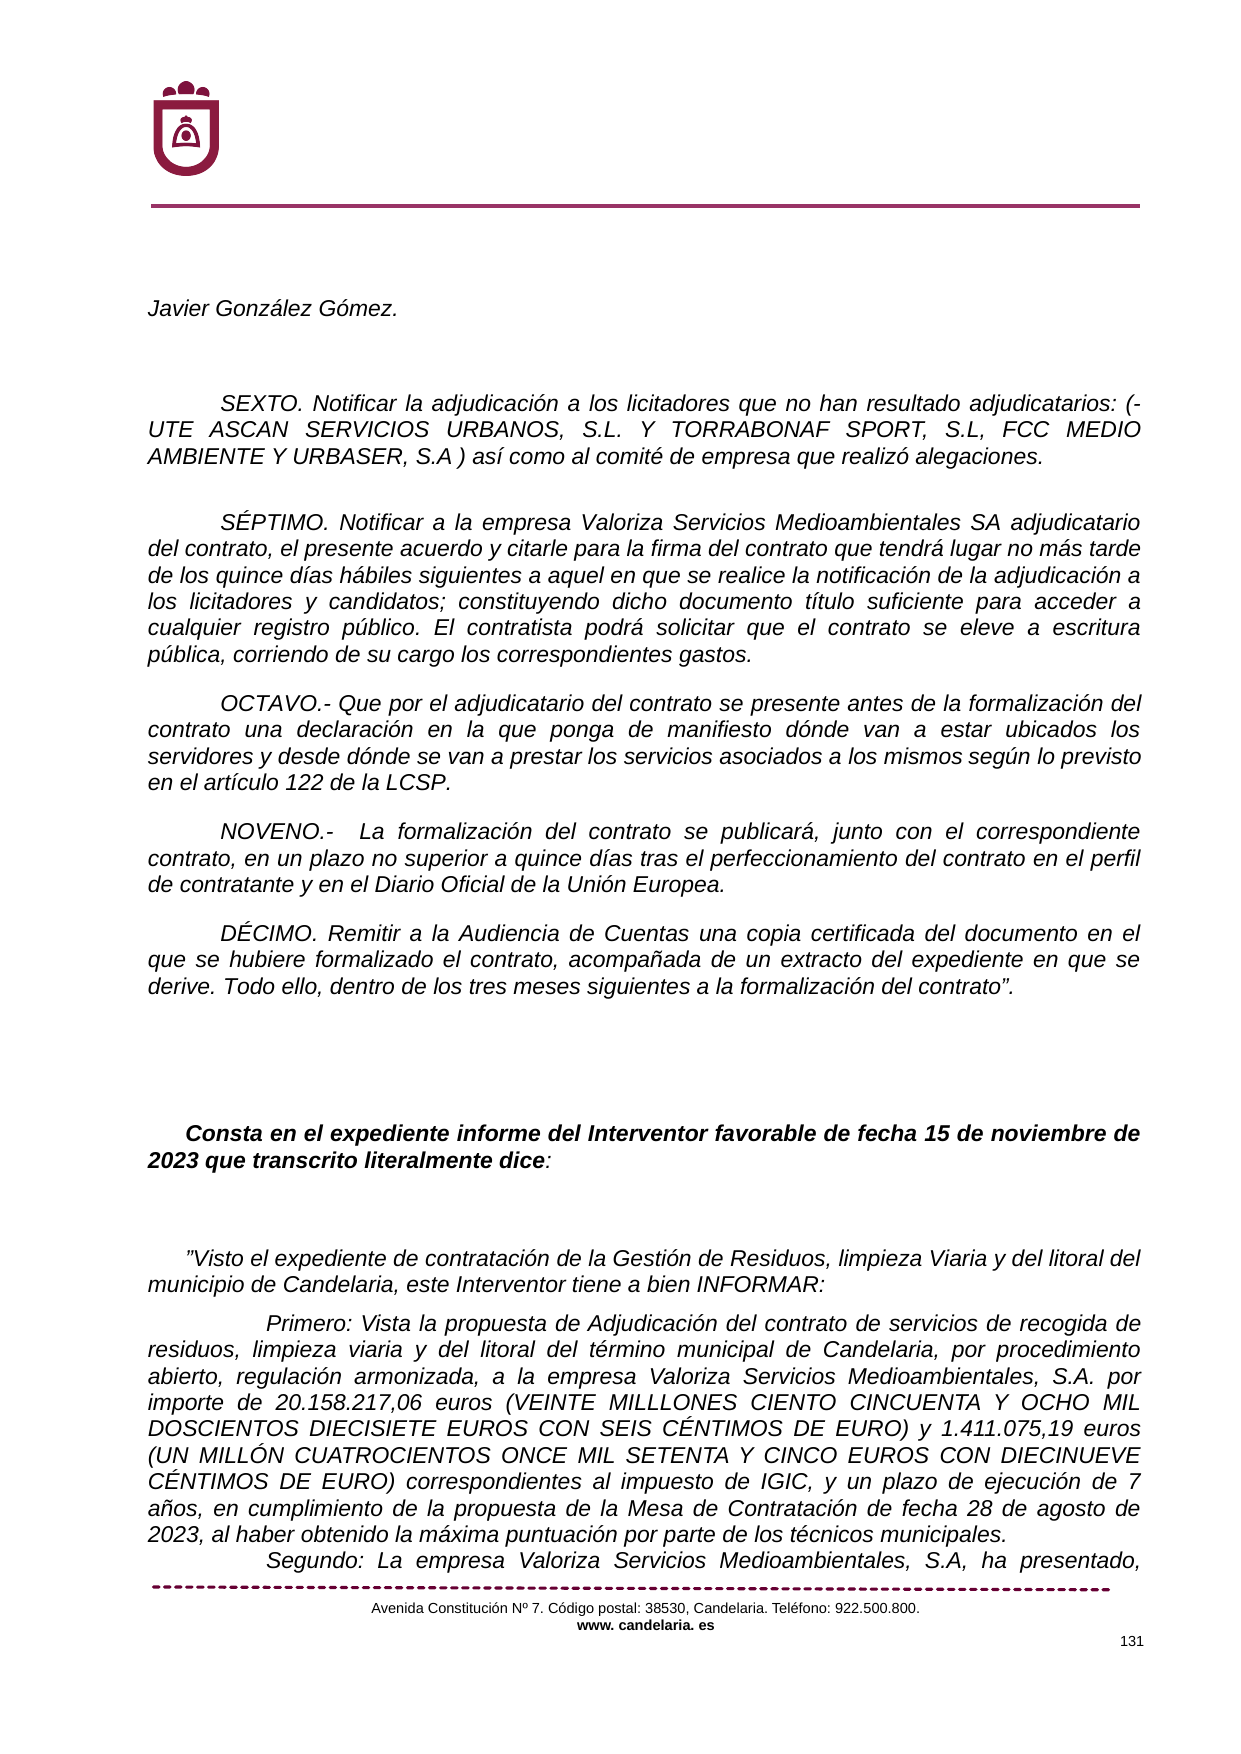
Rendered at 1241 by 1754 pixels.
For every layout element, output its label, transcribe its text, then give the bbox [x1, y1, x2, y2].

text Primero: Vista la propuesta de Adjudicación del contrato de servicios de recogida de residuos, limpieza viaria y del litoral del término municipal de Candelaria, por procedimiento abierto, regulación armonizada, a la empresa Valoriza Servicios Medioambientales, S.A. por importe de 20.158.217,06 euros (VEINTE MILLLONES CIENTO CINCUENTA Y OCHO MIL DOSCIENTOS DIECISIETE EUROS CON SEIS CÉNTIMOS DE EURO) y 1.411.075,19 euros (UN MILLÓN CUATROCIENTOS ONCE MIL SETENTA Y CINCO EUROS CON DIECINUEVE CÉNTIMOS DE EURO) correspondientes al impuesto de IGIC, y un plazo de ejecución de 7 años, en cumplimiento de la propuesta de la Mesa de Contratación de fecha 28 de agosto de 2023, al haber obtenido la máxima puntuación por parte de los técnicos municipales. [148, 1310, 1144, 1547]
text NOVENO.- La formalización del contrato se publicará, junto con el correspondiente contrato, en un plazo no superior a quince días tras el perfeccionamiento del contrato en el perfil de contratante y en el Diario Oficial de la Unión Europea. [148, 818, 1144, 897]
text SEXTO. Notificar la adjudicación a los licitadores que no han resultado adjudicatarios: (-UTE ASCAN SERVICIOS URBANOS, S.L. Y TORRABONAF SPORT, S.L, FCC MEDIO AMBIENTE Y URBASER, S.A ) así como al comité de empresa que realizó alegaciones. [148, 390, 1144, 469]
text Consta en el expediente informe del Interventor favorable de fecha 15 de noviembre de 2023 que transcrito literalmente dice: [148, 1120, 1144, 1173]
text Segundo: La empresa Valoriza Servicios Medioambientales, S.A, ha presentado, [148, 1547, 1144, 1573]
text OCTAVO.- Que por el adjudicatario del contrato se presente antes de la formalización del contrato una declaración en la que ponga de manifiesto dónde van a estar ubicados los servidores y desde dónde se van a prestar los servicios asociados a los mismos según lo previsto en el artículo 122 de la LCSP. [148, 690, 1144, 795]
text ”Visto el expediente de contratación de la Gestión de Residuos, limpieza Viaria y del litoral del municipio de Candelaria, este Interventor tiene a bien INFORMAR: [148, 1245, 1144, 1298]
text DÉCIMO. Remitir a la Audiencia de Cuentas una copia certificada del documento en el que se hubiere formalizado el contrato, acompañada de un extracto del expediente en que se derive. Todo ello, dentro de los tres meses siguientes a la formalización del contrato”. [148, 920, 1144, 999]
text SÉPTIMO. Notificar a la empresa Valoriza Servicios Medioambientales SA adjudicatario del contrato, el presente acuerdo y citarle para la firma del contrato que tendrá lugar no más tarde de los quince días hábiles siguientes a aquel en que se realice la notificación de la adjudicación a los licitadores y candidatos; constituyendo dicho documento título suficiente para acceder a cualquier registro público. El contratista podrá solicitar que el contrato se eleve a escritura pública, corriendo de su cargo los correspondientes gastos. [148, 509, 1144, 667]
text Javier González Gómez. [148, 295, 1144, 322]
